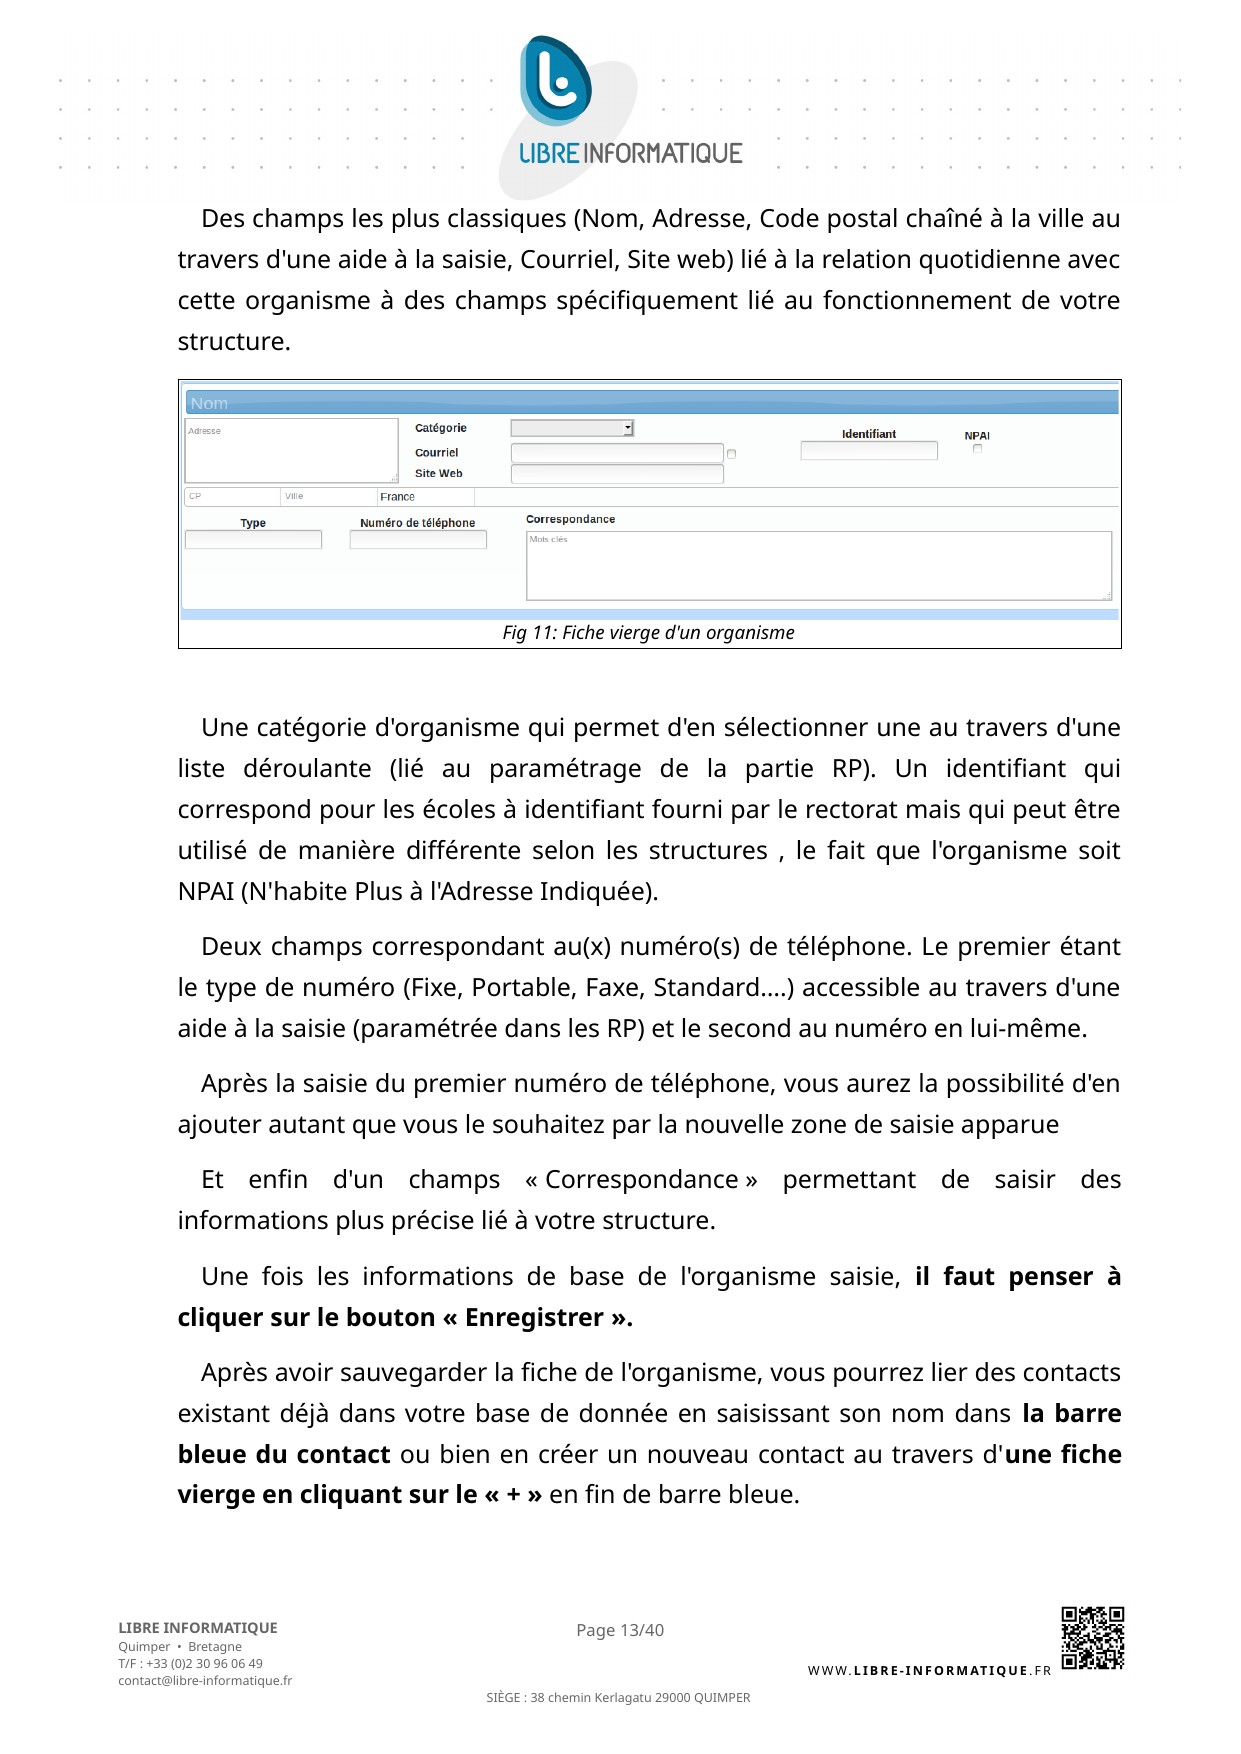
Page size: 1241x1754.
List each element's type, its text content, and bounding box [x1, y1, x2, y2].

picture [59, 35, 1182, 201]
text Une catégorie d'organisme qui permet d'en sélectionner une au travers d'une liste déroulante (lié au paramétrage de la partie RP). Un identifiant qui correspond pour les écoles à identifiant fourni par le rectorat mais qui peut être utilisé de manière différente selon les structures , le fait que l'organisme soit NPAI (N'habite Plus à l'Adresse Indiquée). [177, 710, 1122, 907]
text Après la saisie du premier numéro de téléphone, vous aurez la possibilité d'en ajouter autant que vous le souhaitez par la nouvelle zone de saisie apparue [177, 1066, 1122, 1141]
picture [557, 78, 567, 88]
text Et enfin d'un champs « Correspondance » permettant de saisir des informations plus précise lié à votre structure. [177, 1162, 1122, 1237]
picture [540, 52, 576, 106]
picture [180, 381, 1119, 620]
text Une fois les informations de base de l'organisme saisie, il faut penser à cliquer sur le bouton « Enregistrer ». [177, 1258, 1122, 1333]
text Après avoir sauvegarder la fiche de l'organisme, vous pourrez lier des contacts existant déjà dans votre base de donnée en saisissant son nom dans la barre bleue du contact ou bien en créer un nouveau contact au travers d'une fiche vierge en cliquant sur le « + » en fin de barre bleue. [177, 1354, 1122, 1511]
text Des champs les plus classiques (Nom, Adresse, Code postal chaîné à la ville au travers d'une aide à la saisie, Courriel, Site web) lié à la relation quotidienne avec cette organisme à des champs spécifiquement lié au fonctionnement de votre structure. [177, 201, 1122, 357]
text Fig 11: Fiche vierge d'un organisme [181, 620, 1118, 645]
picture [1051, 1596, 1135, 1680]
text Deux champs correspondant au(x) numéro(s) de téléphone. Le premier étant le type de numéro (Fixe, Portable, Faxe, Standard….) accessible au travers d'une aide à la saisie (paramétrée dans les RP) et le second au numéro en lui-même. [177, 929, 1122, 1044]
